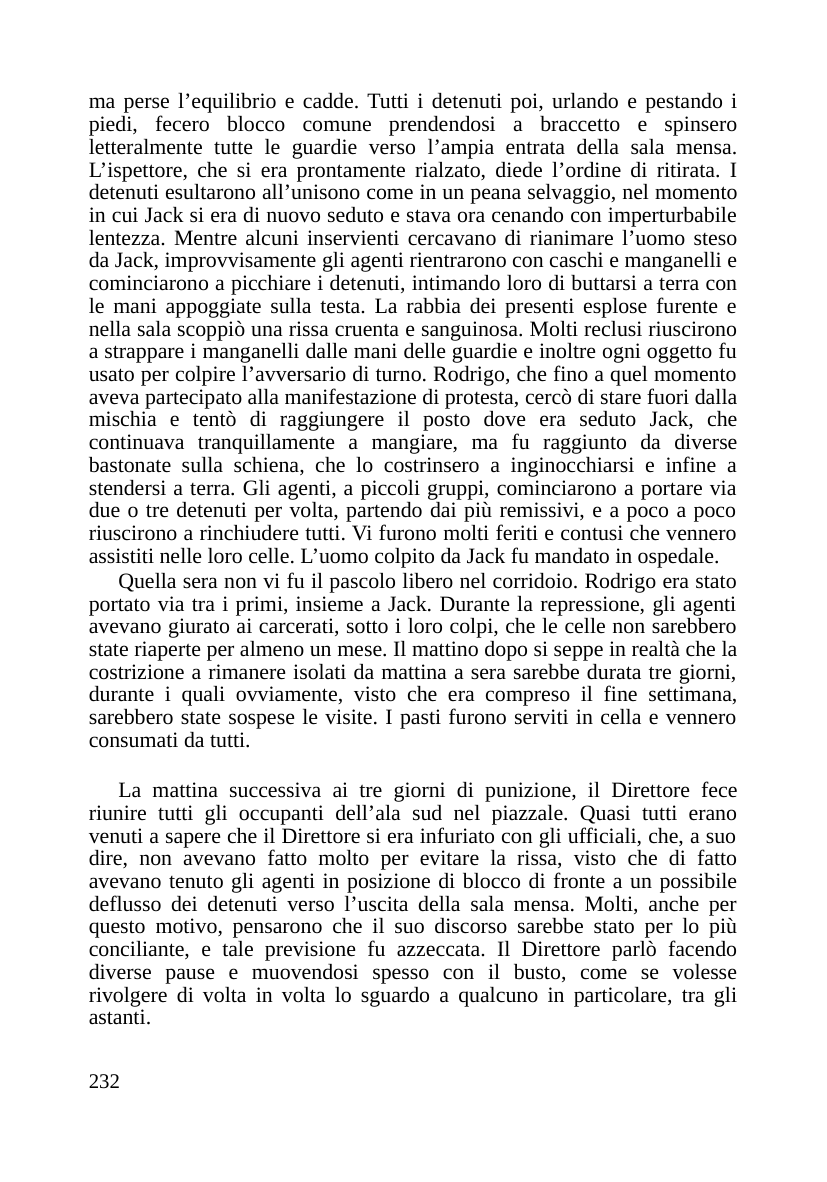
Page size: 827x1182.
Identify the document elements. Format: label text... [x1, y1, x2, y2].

text ma perse l’equilibrio e cadde. Tutti i detenuti poi, urlando e pestando i piedi, fecero blocco comune prendendosi a braccetto e spinsero letteralmente tutte le guardie verso l’ampia entrata della sala mensa. L’ispettore, che si era prontamente rialzato, diede l’ordine di ritirata. I detenuti esultarono all’unisono come in un peana selvaggio, nel momento in cui Jack si era di nuovo seduto e stava ora cenando con imperturbabile lentezza. Mentre alcuni inservienti cercavano di rianimare l’uomo steso da Jack, improvvisamente gli agenti rientrarono con caschi e manganelli e cominciarono a picchiare i detenuti, intimando loro di buttarsi a terra con le mani appoggiate sulla testa. La rabbia dei presenti esplose furente e nella sala scoppiò una rissa cruenta e sanguinosa. Molti reclusi riuscirono a strappare i manganelli dalle mani delle guardie e inoltre ogni oggetto fu usato per colpire l’avversario di turno. Rodrigo, che fino a quel momento aveva partecipato alla manifestazione di protesta, cercò di stare fuori dalla mischia e tentò di raggiungere il posto dove era seduto Jack, che continuava tranquillamente a mangiare, ma fu raggiunto da diverse bastonate sulla schiena, che lo costrinsero a inginocchiarsi e infine a stendersi a terra. Gli agenti, a piccoli gruppi, cominciarono a portare via due o tre detenuti per volta, partendo dai più remissivi, e a poco a poco riuscirono a rinchiudere tutti. Vi furono molti feriti e contusi che vennero assistiti nelle loro celle. L’uomo colpito da Jack fu mandato in ospedale. [88, 88, 738, 568]
text La mattina successiva ai tre giorni di punizione, il Direttore fece riunire tutti gli occupanti dell’ala sud nel piazzale. Quasi tutti erano venuti a sapere che il Direttore si era infuriato con gli ufficiali, che, a suo dire, non avevano fatto molto per evitare la rissa, visto che di fatto avevano tenuto gli agenti in posizione di blocco di fronte a un possibile deflusso dei detenuti verso l’uscita della sala mensa. Molti, anche per questo motivo, pensarono che il suo discorso sarebbe stato per lo più conciliante, e tale previsione fu azzeccata. Il Direttore parlò facendo diverse pause e muovendosi spesso con il busto, come se volesse rivolgere di volta in volta lo sguardo a qualcuno in particolare, tra gli astanti. [88, 777, 738, 1029]
text Quella sera non vi fu il pascolo libero nel corridoio. Rodrigo era stato portato via tra i primi, insieme a Jack. Durante la repressione, gli agenti avevano giurato ai carcerati, sotto i loro colpi, che le celle non sarebbero state riaperte per almeno un mese. Il mattino dopo si seppe in realtà che la costrizione a rimanere isolati da mattina a sera sarebbe durata tre giorni, durante i quali ovviamente, visto che era compreso il fine settimana, sarebbero state sospese le visite. I pasti furono serviti in cella e vennero consumati da tutti. [88, 568, 738, 752]
